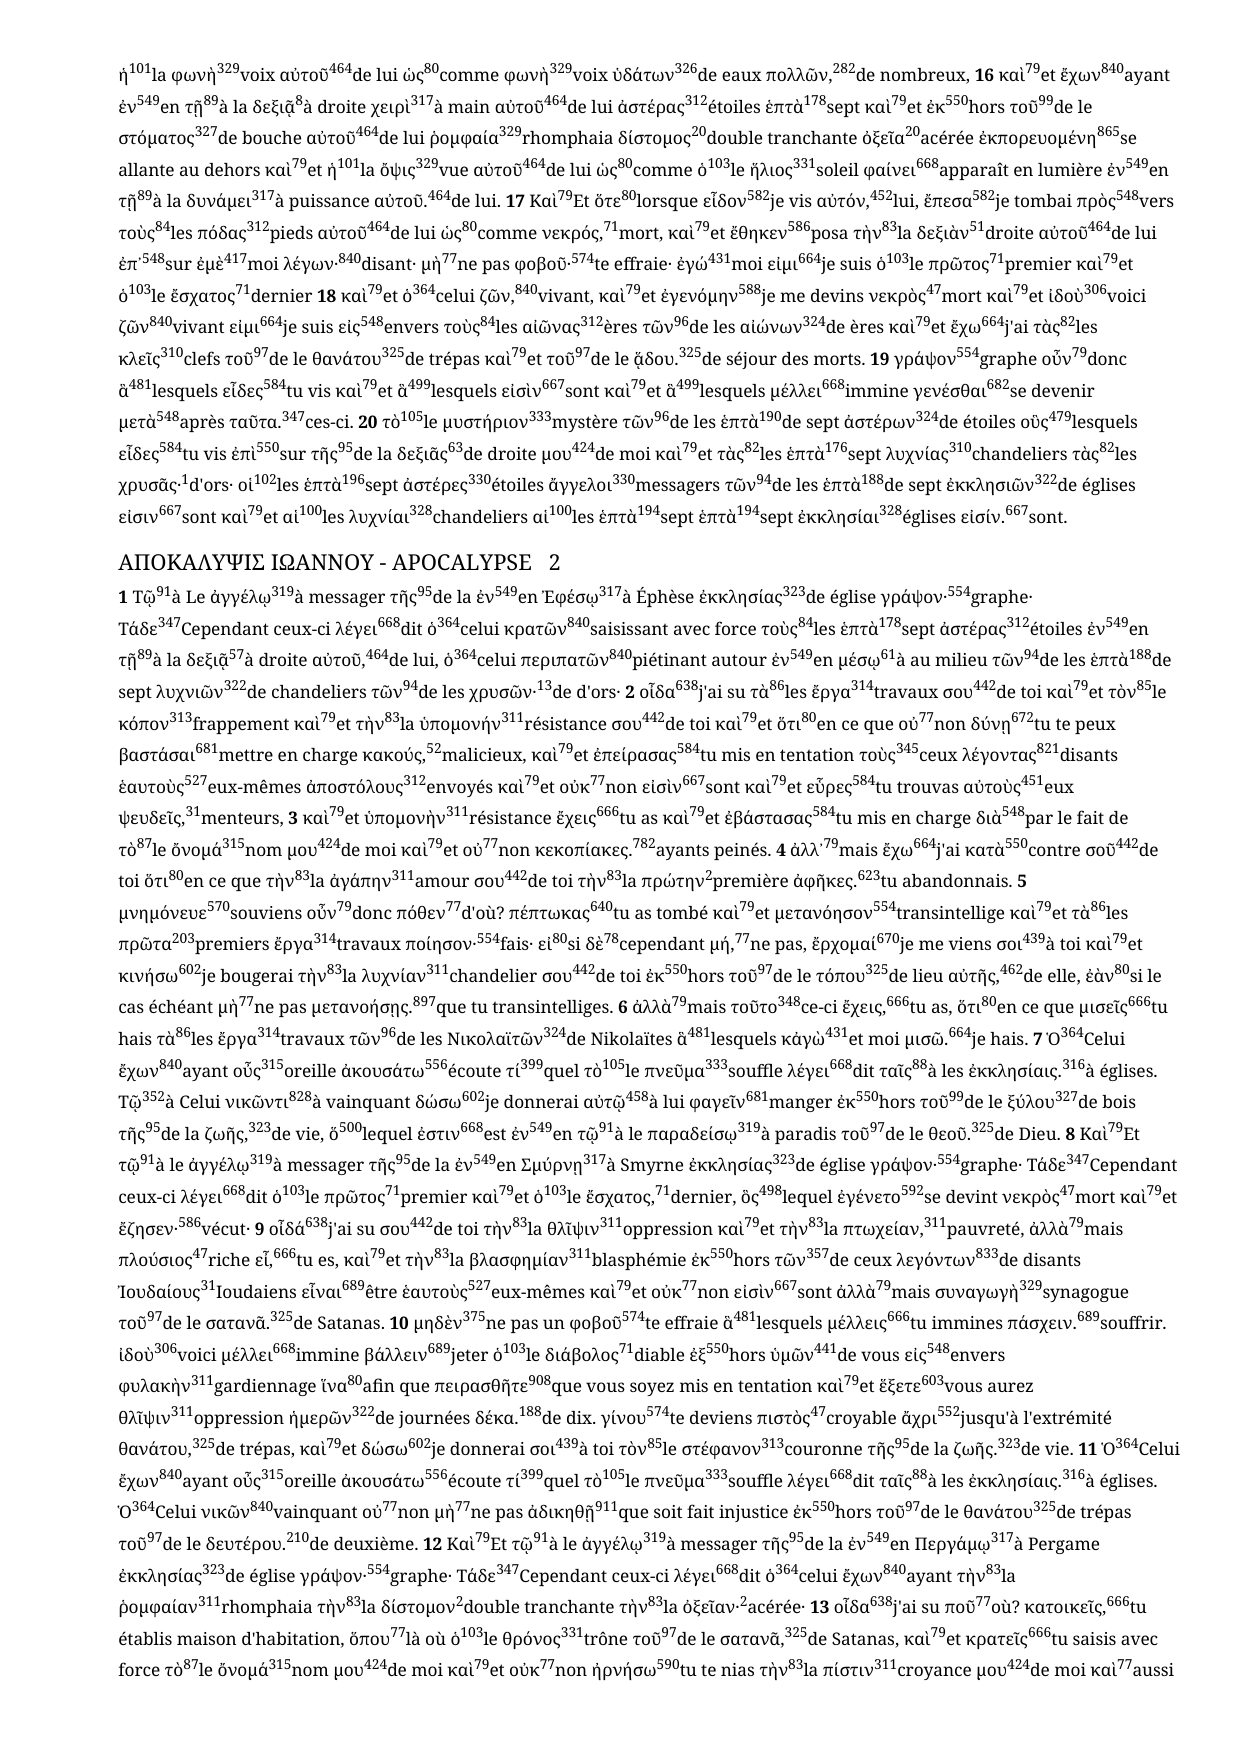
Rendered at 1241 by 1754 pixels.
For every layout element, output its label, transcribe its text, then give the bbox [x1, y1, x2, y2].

text ΑΠΟΚΑΛΥΨΙΣ ΙΩΑΝΝΟΥ - APOCALYPSE 2 [118, 547, 1181, 577]
text 1 Τῷ91à Le ἀγγέλῳ319à messager τῆς95de la ἐν549en Ἐφέσῳ317à Éphèse ἐκκλησίας323de église γράψον·554graphe· Τάδε347Cependant ceux-ci λέγει668dit ὁ364celui κρατῶν840saisissant avec force τοὺς84les ἑπτὰ178sept ἀστέρας312étoiles ἐν549en τῇ89à la δεξιᾷ57à droite αὐτοῦ,464de lui, ὁ364celui περιπατῶν840piétinant autour ἐν549en μέσῳ61à au milieu τῶν94de les ἑπτὰ188de sept λυχνιῶν322de chandeliers τῶν94de les χρυσῶν·13de d'ors· 2 οἶδα638j'ai su τὰ86les ἔργα314travaux σου442de toi καὶ79et τὸν85le κόπον313frappement καὶ79et τὴν83la ὑπομονήν311résistance σου442de toi καὶ79et ὅτι80en ce que οὐ77non δύνῃ672tu te peux βαστάσαι681mettre en charge κακούς,52malicieux, καὶ79et ἐπείρασας584tu mis en tentation τοὺς345ceux λέγοντας821disants ἑαυτοὺς527eux-mêmes ἀποστόλους312envoyés καὶ79et οὐκ77non εἰσὶν667sont καὶ79et εὗρες584tu trouvas αὐτοὺς451eux ψευδεῖς,31menteurs, 3 καὶ79et ὑπομονὴν311résistance ἔχεις666tu as καὶ79et ἐβάστασας584tu mis en charge διὰ548par le fait de τὸ87le ὄνομά315nom μου424de moi καὶ79et οὐ77non κεκοπίακες.782ayants peinés. 4 ἀλλ᾽79mais ἔχω664j'ai κατὰ550contre σοῦ442de toi ὅτι80en ce que τὴν83la ἀγάπην311amour σου442de toi τὴν83la πρώτην2première ἀφῆκες.623tu abandonnais. 5 μνημόνευε570souviens οὖν79donc πόθεν77d'où? πέπτωκας640tu as tombé καὶ79et μετανόησον554transintellige καὶ79et τὰ86les πρῶτα203premiers ἔργα314travaux ποίησον·554fais· εἰ80si δὲ78cependant μή,77ne pas, ἔρχομαί670je me viens σοι439à toi καὶ79et κινήσω602je bougerai τὴν83la λυχνίαν311chandelier σου442de toi ἐκ550hors τοῦ97de le τόπου325de lieu αὐτῆς,462de elle, ἐὰν80si le cas échéant μὴ77ne pas μετανοήσῃς.897que tu transintelliges. 6 ἀλλὰ79mais τοῦτο348ce-ci ἔχεις,666tu as, ὅτι80en ce que μισεῖς666tu hais τὰ86les ἔργα314travaux τῶν96de les Νικολαϊτῶν324de Nikolaïtes ἃ481lesquels κἀγὼ431et moi μισῶ.664je hais. 7 Ὁ364Celui ἔχων840ayant οὖς315oreille ἀκουσάτω556écoute τί399quel τὸ105le πνεῦμα333souffle λέγει668dit ταῖς88à les ἐκκλησίαις.316à églises. Τῷ352à Celui νικῶντι828à vainquant δώσω602je donnerai αὐτῷ458à lui φαγεῖν681manger ἐκ550hors τοῦ99de le ξύλου327de bois τῆς95de la ζωῆς,323de vie, ὅ500lequel ἐστιν668est ἐν549en τῷ91à le παραδείσῳ319à paradis τοῦ97de le θεοῦ.325de Dieu. 8 Καὶ79Et τῷ91à le ἀγγέλῳ319à messager τῆς95de la ἐν549en Σμύρνῃ317à Smyrne ἐκκλησίας323de église γράψον·554graphe· Τάδε347Cependant ceux-ci λέγει668dit ὁ103le πρῶτος71premier καὶ79et ὁ103le ἔσχατος,71dernier, ὃς498lequel ἐγένετο592se devint νεκρὸς47mort καὶ79et ἔζησεν·586vécut· 9 οἶδά638j'ai su σου442de toi τὴν83la θλῖψιν311oppression καὶ79et τὴν83la πτωχείαν,311pauvreté, ἀλλὰ79mais πλούσιος47riche εἶ,666tu es, καὶ79et τὴν83la βλασφημίαν311blasphémie ἐκ550hors τῶν357de ceux λεγόντων833de disants Ἰουδαίους31Ioudaiens εἶναι689être ἑαυτοὺς527eux-mêmes καὶ79et οὐκ77non εἰσὶν667sont ἀλλὰ79mais συναγωγὴ329synagogue τοῦ97de le σατανᾶ.325de Satanas. 10 μηδὲν375ne pas un φοβοῦ574te effraie ἃ481lesquels μέλλεις666tu immines πάσχειν.689souffrir. ἰδοὺ306voici μέλλει668immine βάλλειν689jeter ὁ103le διάβολος71diable ἐξ550hors ὑμῶν441de vous εἰς548envers φυλακὴν311gardiennage ἵνα80afin que πειρασθῆτε908que vous soyez mis en tentation καὶ79et ἕξετε603vous aurez θλῖψιν311oppression ἡμερῶν322de journées δέκα.188de dix. γίνου574te deviens πιστὸς47croyable ἄχρι552jusqu'à l'extrémité θανάτου,325de trépas, καὶ79et δώσω602je donnerai σοι439à toi τὸν85le στέφανον313couronne τῆς95de la ζωῆς.323de vie. 11 Ὁ364Celui ἔχων840ayant οὖς315oreille ἀκουσάτω556écoute τί399quel τὸ105le πνεῦμα333souffle λέγει668dit ταῖς88à les ἐκκλησίαις.316à églises. Ὁ364Celui νικῶν840vainquant οὐ77non μὴ77ne pas ἀδικηθῇ911que soit fait injustice ἐκ550hors τοῦ97de le θανάτου325de trépas τοῦ97de le δευτέρου.210de deuxième. 12 Καὶ79Et τῷ91à le ἀγγέλῳ319à messager τῆς95de la ἐν549en Περγάμῳ317à Pergame ἐκκλησίας323de église γράψον·554graphe· Τάδε347Cependant ceux-ci λέγει668dit ὁ364celui ἔχων840ayant τὴν83la ῥομφαίαν311rhomphaia τὴν83la δίστομον2double tranchante τὴν83la ὀξεῖαν·2acérée· 13 οἶδα638j'ai su ποῦ77où? κατοικεῖς,666tu établis maison d'habitation, ὅπου77là où ὁ103le θρόνος331trône τοῦ97de le σατανᾶ,325de Satanas, καὶ79et κρατεῖς666tu saisis avec force τὸ87le ὄνομά315nom μου424de moi καὶ79et οὐκ77non ἠρνήσω590tu te nias τὴν83la πίστιν311croyance μου424de moi καὶ77aussi ἐν549en ταῖς88à les ἡμέραις316à journées Ἀντιπᾶς331Antipas ὁ103le μάρτυς331témoin μου424de moi ὁ103le πιστός71croyable μου,424de moi, ὃς498lequel ἀπεκτάνθη600fut tué catégoriquement παρ᾽549à côté ὑμῖν,438à vous, ὅπου77là où ὁ103le σατανᾶς331Satanas κατοικεῖ.668établit maison d'habitation. 14 ἀλλ᾽79mais ἔχω664j'ai κατὰ550contre σοῦ442de toi ὀλίγα374peu ὅτι80en ce que ἔχεις666tu as ἐκεῖ77là κρατοῦντας821saisissants avec force τὴν83la διδαχὴν311enseignement Βαλαάμ,325de Balaam, ὃς498lequel ἐδίδασκεν625enseignait τῷ91à le Βαλὰκ319à Balak βαλεῖν681jeter σκάνδαλον315scandale ἐνώπιον552en devant τῶν96de les υἱῶν324de fils Ἰσραὴλ325de Israël φαγεῖν681manger εἰδωλόθυτα54idolothytes καὶ79et πορνεῦσαι.681porner. 15 οὕτως77ainsi ἔχεις666tu as καὶ77aussi σὺ448toi κρατοῦντας821saisissants avec force τὴν83la διδαχὴν311enseignement [τῶν]96[de les] Νικολαϊτῶν324de Nikolaïtes ὁμοίως.77semblablement. 16 μετανόησον554transintellige οὖν·79donc· εἰ80si δὲ78cependant μή,77ne pas, ἔρχομαί670je me viens σοι439à toi ταχὺ77promptement καὶ79et πολεμήσω602je guerroierai μετ᾽550avec αὐτῶν463de eux ἐν549en τῇ89à la ῥομφαίᾳ317à rhomphaia τοῦ99de le στόματός327de bouche μου.424de moi. 17 Ὁ364Celui ἔχων840ayant οὖς315oreille ἀκουσάτω556écoute τί399quel τὸ105le πνεῦμα333souffle λέγει668dit ταῖς88à les ἐκκλησίαις.316à églises. Τῷ352à Celui νικῶντι828à vainquant δώσω602je donnerai αὐτῷ458à lui τοῦ99de le μάννα327de manne τοῦ360de ce κεκρυμμένου809de ayant été caché καὶ79et δώσω602je donnerai αὐτῷ458à lui ψῆφον311caillou lisse λευκήν,2blanche, καὶ79et ἐπὶ548sur τὴν83la ψῆφον311caillou lisse ὄνομα315nom καινὸν6nouveau γεγραμμένον798ayant été graphé ὃ482lequel οὐδεὶς390aucun οἶδεν642a su εἰ551si μὴ77ne pas ὁ364celui λαμβάνων.840prenant. 18 Καὶ79Et τῷ91à le ἀγγέλῳ319à messager τῆς95de la ἐν549en Θυατείροις320à Thyatire ἐκκλησίας323de église γράψον·554graphe· Τάδε347Cependant ceux-ci λέγει668dit ὁ103le υἱὸς331fils τοῦ97de le θεοῦ,325de Dieu, ὁ364celui ἔχων840ayant τοὺς84les ὀφθαλμοὺς312yeux αὐτοῦ464de lui ὡς80comme φλόγα311flamme πυρὸς327de feu καὶ79et οἱ102les πόδες330pieds αὐτοῦ464de lui ὅμοιοι46semblables χαλκολιβάνῳ·321à cuivre d'encens· 19 οἶδά638j'ai su σου442de toi τὰ86les ἔργα314travaux καὶ79et τὴν83la ἀγάπην311amour καὶ79et τὴν83la πίστιν311croyance καὶ79et τὴν83la διακονίαν311service καὶ79et τὴν83la ὑπομονήν311résistance σου,442de toi, καὶ79et τὰ86les ἔργα314travaux σου442de toi τὰ86les ἔσχατα5derniers πλείονα33plus nombreusement τῶν98de les πρώτων.66de premiers. 20 ἀλλ᾽79mais ἔχω664j'ai κατὰ550contre σοῦ442de toi ὅτι80en ce que ἀφεῖς666tu abandonnes τὴν83la γυναῖκα311femme Ἰεζάβελ,311Iézabel, ἡ362celle λέγουσα838disante ἑαυτὴν526elle-même προφῆτιν311prophétesse καὶ79et διδάσκει668enseigne καὶ79et πλανᾷ668égare τοὺς84les ἐμοὺς217miens δούλους312mâles esclaves πορνεῦσαι681porner καὶ79et φαγεῖν681manger εἰδωλόθυτα.54idolothytes. 21 καὶ79et ἔδωκα582je donnai αὐτῇ456à elle χρόνον313temps ἵνα80afin que μετανοήσῃ,899que transintellige, καὶ79et οὐ77non θέλει668veut μετανοῆσαι681transintelliger ἐκ550hors τῆς95de la πορνείας323de pornation αὐτῆς.462de elle. 22 ἰδοὺ306voici βάλλω664je jette αὐτὴν450elle εἰς548envers κλίνην311lit καὶ79et τοὺς345ceux μοιχεύοντας821adultérants μετ᾽550avec αὐτῆς462de elle εἰς548envers θλῖψιν311oppression μεγάλην,2grande, ἐὰν80si le cas échéant μὴ77ne pas μετανοήσουσιν605transintelligeront ἐκ550hors τῶν98de les ἔργων326de travaux αὐτῆς,462de elle, 23 καὶ79et τὰ86les τέκνα314enfants αὐτῆς462de elle ἀποκτενῶ602je tuerai catégoriquement ἐν549en θανάτῳ.319à trépas. καὶ79et γνώσονται611se connaîtront πᾶσαι284toutes αἱ100les ἐκκλησίαι328églises ὅτι80en ce que ἐγώ431moi εἰμι664je suis ὁ364celui ἐραυνῶν840scrutant νεφροὺς312reins καὶ79et καρδίας,310coeurs, καὶ79et δώσω602je donnerai ὑμῖν438à vous ἑκάστῳ378à chacun κατὰ548selon τὰ86les ἔργα314travaux ὑμῶν.441de vous. 24 ὑμῖν438à vous δὲ78cependant λέγω664je dis τοῖς90à les λοιποῖς377à restants τοῖς485à ceux ἐν549en Θυατείροις,320à Thyatire, ὅσοι497autant lesquels οὐκ77non ἔχουσιν667ont τὴν83la διδαχὴν311enseignement ταύτην,136celle-ci, οἵτινες497lesquels des quelconques οὐκ77non ἔγνωσαν585connurent τὰ86les βαθέα54profonds τοῦ97de le σατανᾶ325de Satanas ὡς80comme λέγουσιν·667disent· οὐ77non βάλλω664je jette ἐφ᾽548sur ὑμᾶς436vous ἄλλο117autre βάρος,315poids, 25 πλὴν79toutefois ὃ482lequel ἔχετε665vous avez κρατήσατε553saisissez avec force ἄχρι[ς]80jusqu'à l'extrémité οὗ492de lequel ἂν340le cas échéant ἥξω.895que je surgisse. 26 Καὶ79Et ὁ364celui νικῶν840vainquant καὶ79et ὁ364celui τηρῶν840gardant ἄχρι552jusqu'à l'extrémité τέλους327de achèvement τὰ86les ἔργα314travaux μου,424de moi, δώσω602je donnerai αὐτῷ458à lui ἐξουσίαν311autorité ἐπὶ550sur τῶν98de les ἐθνῶν326de ethnies 27 καὶ79et ποιμανεῖ606bergera αὐτοὺς451eux ἐν549en ῥάβδῳ317à bâton σιδηρᾷ8à de fer ὡς80comme τὰ104les σκεύη332ustensiles τὰ104les κεραμικὰ23céramiques συντρίβεται,680est broyé ensemble, 28 ὡς80comme κἀγὼ431et moi εἴληφα638j'ai pris παρὰ550à côté τοῦ97de le πατρός325de père μου,424de moi, καὶ79et δώσω602je donnerai αὐτῷ458à lui τὸν85le ἀστέρα313étoile τὸν85le πρωϊνόν.4matinal. 29 Ὁ364Celui ἔχων840ayant οὖς315oreille ἀκουσάτω556écoute τί399quel τὸ105le πνεῦμα333souffle λέγει668dit ταῖς88à les ἐκκλησίαις.316à églises. [118, 581, 1181, 1682]
text 1 Ἀποκάλυψις329Découverte Ἰησοῦ325de Iésous Χριστοῦ325de Christ ἣν478laquelle ἔδωκεν586donna αὐτῷ458à lui ὁ103le θεὸς331Dieu δεῖξαι681montrer τοῖς90à les δούλοις318à mâles esclaves αὐτοῦ464de lui ἃ481lesquels δεῖ668attache de lien γενέσθαι682se devenir ἐν549en τάχει,321à vitesse, καὶ79et ἐσήμανεν586signifia ἀποστείλας721ayant envoyé διὰ550par τοῦ97de le ἀγγέλου325de messager αὐτοῦ464de lui τῷ91à le δούλῳ319à mâle esclave αὐτοῦ464de lui Ἰωάννῃ,319à Ioannes, 2 ὃς498lequel ἐμαρτύρησεν586témoigna τὸν85le λόγον313discours τοῦ97de le θεοῦ325de Dieu καὶ79et τὴν83la μαρτυρίαν311témoignation Ἰησοῦ325de Iésous Χριστοῦ325de Christ ὅσα481autant lesquels εἶδεν.586vit. 3 Μακάριος47Bienheureux ὁ364celui ἀναγινώσκων840prenant connaissance καὶ79et οἱ363ceux ἀκούοντες839écoutants τοὺς84les λόγους312discours τῆς95de la προφητείας323de prophétie καὶ79et τηροῦντες839gardants τὰ347ces ἐν549en αὐτῇ456à elle γεγραμμένα,797ayants étés graphés, ὁ103le γὰρ79car καιρὸς331moment ἐγγύς.77proche. 4 Ἰωάννης331Ioannes ταῖς88à les ἑπτὰ182à sept ἐκκλησίαις316à églises ταῖς349à celles ἐν549en τῇ89à la Ἀσίᾳ·317à Asie· χάρις329grâce ὑμῖν438à vous καὶ79et εἰρήνη329paix ἀπὸ547au loin ὁ364celui ὢν840étant καὶ79et ὁ498celui ἦν625était καὶ79et ὁ498celui ἐρχόμενος867se venant καὶ79et ἀπὸ550au loin τῶν98de les ἑπτὰ192de sept πνευμάτων326de souffles ἃ499lesquels ἐνώπιον552en devant τοῦ97de le θρόνου325de trône αὐτοῦ464de lui 5 καὶ79et ἀπὸ550au loin Ἰησοῦ325de Iésous Χριστοῦ,325de Christ, ὁ103le μάρτυς,331témoin, ὁ103le πιστός,22croyable, ὁ103le πρωτότοκος71premier-né τῶν96de les νεκρῶν64de morts καὶ79et ὁ103le ἄρχων331chef τῶν96de les βασιλέων324de rois τῆς95de la γῆς.323de terre. Τῷ352à Celui ἀγαπῶντι828à aimant ἡμᾶς416nous καὶ79et λύσαντι713à ayant délié ἡμᾶς416nous ἐκ550hors τῶν94de les ἁμαρτιῶν322de fautes ἡμῶν423de nous ἐν549en τῷ93à le αἵματι321à sang αὐτοῦ,464de lui, 6 καὶ79et ἐποίησεν586fit ἡμᾶς416nous βασιλείαν,311royauté, ἱερεῖς312sacrificateurs τῷ91à le θεῷ319à Dieu καὶ79et πατρὶ319à père αὐτοῦ,464de lui, αὐτῷ458à lui ἡ101la δόξα329gloire καὶ79et τὸ105le κράτος333force εἰς548envers τοὺς84les αἰῶνας312ères [τῶν96[de les αἰώνων]·324de ères]· ἀμήν.304amen. 7 Ἰδοὺ306Voici ἔρχεται674se vient μετὰ550avec τῶν94de les νεφελῶν,322de nuées, καὶ79et ὄψεται612se verra αὐτὸν452lui πᾶς287tout ὀφθαλμὸς331oeil καὶ79et οἵτινες497lesquels des quelconques αὐτὸν452lui ἐξεκέντησαν,585transpercèrent, καὶ79et κόψονται611se couperont ἐπ᾽548sur αὐτὸν452lui πᾶσαι284toutes αἱ100les φυλαὶ328tribus τῆς95de la γῆς.323de terre. ναί,304oui, ἀμήν.304amen. 8 Ἐγώ431Moi εἰμι664je suis τὸ105le ἄλφα333Alpha καὶ79et τὸ105le ὦ,333Oméga, λέγει668dit κύριος331Maître ὁ103le θεός,331Dieu, ὁ364celui ὢν840étant καὶ79et ὁ498celui ἦν625était καὶ79et ὁ498celui ἐρχόμενος,867se venant, ὁ103le παντοκράτωρ.331Pantocrator. 9 Ἐγὼ431Moi Ἰωάννης,331Ioannes, ὁ103le ἀδελφὸς331frère ὑμῶν441de vous καὶ79et συγκοινωνὸς331communiant avec ἐν549en τῇ89à la θλίψει317à oppression καὶ79et βασιλείᾳ317à royauté καὶ79et ὑπομονῇ317à résistance ἐν549en Ἰησοῦ,319à Iésous, ἐγενόμην588je me devins ἐν549en τῇ89à la νήσῳ317à île τῇ350à celle καλουμένῃ878à étante appelée Πάτμῳ317à Patmos διὰ548par le fait de τὸν85le λόγον313discours τοῦ97de le θεοῦ325de Dieu καὶ79et τὴν83la μαρτυρίαν311témoignation Ἰησοῦ.325de Iésous. 10 ἐγενόμην588je me devins ἐν549en πνεύματι321à souffle ἐν549en τῇ89à la κυριακῇ8à d'une Maîtresse ἡμέρᾳ317à journée καὶ79et ἤκουσα582j'écoutai ὀπίσω552derrière μου424de moi φωνὴν311voix μεγάλην2grande ὡς80comme σάλπιγγος323de trompette salpinx 11 λεγούσης·832de disante· ὃ482lequel βλέπεις666tu regardes γράψον554graphe εἰς548envers βιβλίον315papier de bible καὶ79et πέμψον554mande ταῖς88à les ἑπτὰ182à sept ἐκκλησίαις,316à églises, εἰς548envers Ἔφεσον311Éphèse καὶ79et εἰς548envers Σμύρναν311Smyrne καὶ79et εἰς548envers Πέργαμον311Pergame καὶ79et εἰς548envers Θυάτειρα314Thyatire καὶ79et εἰς548envers Σάρδεις310Sardes καὶ79et εἰς548envers Φιλαδέλφειαν311Philadelphie καὶ79et εἰς548envers Λαοδίκειαν.311Laodicée. 12 Καὶ79Et ἐπέστρεψα582je tournai sur βλέπειν689regarder τὴν83la φωνὴν311voix ἥτις496laquelle une quelconque ἐλάλει625bavardait μετ᾽550avec ἐμοῦ,424de moi, καὶ79et ἐπιστρέψας721ayant tourné sur εἶδον582je vis ἑπτὰ176sept λυχνίας310chandeliers χρυσᾶς1d'ors 13 καὶ79et ἐν549en μέσῳ61à au milieu τῶν94de les λυχνιῶν322de chandeliers ὅμοιον4semblable υἱὸν313fils ἀνθρώπου325de être humain ἐνδεδυμένον788se ayant envêtu ποδήρη53jusqu’aux pieds καὶ79et περιεζωσμένον796ayant été ceint autour πρὸς549vers τοῖς90à les μαστοῖς318à seins ζώνην311ceinture χρυσᾶν.2d'or. 14 ἡ101la δὲ78cependant κεφαλὴ329tête αὐτοῦ464de lui καὶ79et αἱ260les τρίχες328cheveux λευκαὶ44blanches ὡς80comme ἔριον333laine λευκὸν24blanc ὡς80comme χιὼν329neige καὶ79et οἱ102les ὀφθαλμοὶ330yeux αὐτοῦ464de lui ὡς80comme φλὸξ329flamme πυρὸς327de feu 15 καὶ79et οἱ102les πόδες330pieds αὐτοῦ464de lui ὅμοιοι46semblables χαλκολιβάνῳ321à cuivre d'encens ὡς80comme ἐν549en καμίνῳ317à fournaise πεπυρωμένης805de ayante étée brûlée au feu καὶ79et ἡ101la φωνὴ329voix αὐτοῦ464de lui ὡς80comme φωνὴ329voix ὑδάτων326de eaux πολλῶν,282de nombreux, 16 καὶ79et ἔχων840ayant ἐν549en τῇ89à la δεξιᾷ8à droite χειρὶ317à main αὐτοῦ464de lui ἀστέρας312étoiles ἑπτὰ178sept καὶ79et ἐκ550hors τοῦ99de le στόματος327de bouche αὐτοῦ464de lui ῥομφαία329rhomphaia δίστομος20double tranchante ὀξεῖα20acérée ἐκπορευομένη865se allante au dehors καὶ79et ἡ101la ὄψις329vue αὐτοῦ464de lui ὡς80comme ὁ103le ἥλιος331soleil φαίνει668apparaît en lumière ἐν549en τῇ89à la δυνάμει317à puissance αὐτοῦ.464de lui. 17 Καὶ79Et ὅτε80lorsque εἶδον582je vis αὐτόν,452lui, ἔπεσα582je tombai πρὸς548vers τοὺς84les πόδας312pieds αὐτοῦ464de lui ὡς80comme νεκρός,71mort, καὶ79et ἔθηκεν586posa τὴν83la δεξιὰν51droite αὐτοῦ464de lui ἐπ᾽548sur ἐμὲ417moi λέγων·840disant· μὴ77ne pas φοβοῦ·574te effraie· ἐγώ431moi εἰμι664je suis ὁ103le πρῶτος71premier καὶ79et ὁ103le ἔσχατος71dernier 18 καὶ79et ὁ364celui ζῶν,840vivant, καὶ79et ἐγενόμην588je me devins νεκρὸς47mort καὶ79et ἰδοὺ306voici ζῶν840vivant εἰμι664je suis εἰς548envers τοὺς84les αἰῶνας312ères τῶν96de les αἰώνων324de ères καὶ79et ἔχω664j'ai τὰς82les κλεῖς310clefs τοῦ97de le θανάτου325de trépas καὶ79et τοῦ97de le ᾅδου.325de séjour des morts. 19 γράψον554graphe οὖν79donc ἃ481lesquels εἶδες584tu vis καὶ79et ἃ499lesquels εἰσὶν667sont καὶ79et ἃ499lesquels μέλλει668immine γενέσθαι682se devenir μετὰ548après ταῦτα.347ces-ci. 20 τὸ105le μυστήριον333mystère τῶν96de les ἑπτὰ190de sept ἀστέρων324de étoiles οὓς479lesquels εἶδες584tu vis ἐπὶ550sur τῆς95de la δεξιᾶς63de droite μου424de moi καὶ79et τὰς82les ἑπτὰ176sept λυχνίας310chandeliers τὰς82les χρυσᾶς·1d'ors· οἱ102les ἑπτὰ196sept ἀστέρες330étoiles ἄγγελοι330messagers τῶν94de les ἑπτὰ188de sept ἐκκλησιῶν322de églises εἰσιν667sont καὶ79et αἱ100les λυχνίαι328chandeliers αἱ100les ἑπτὰ194sept ἑπτὰ194sept ἐκκλησίαι328églises εἰσίν.667sont. [118, 59, 1181, 528]
